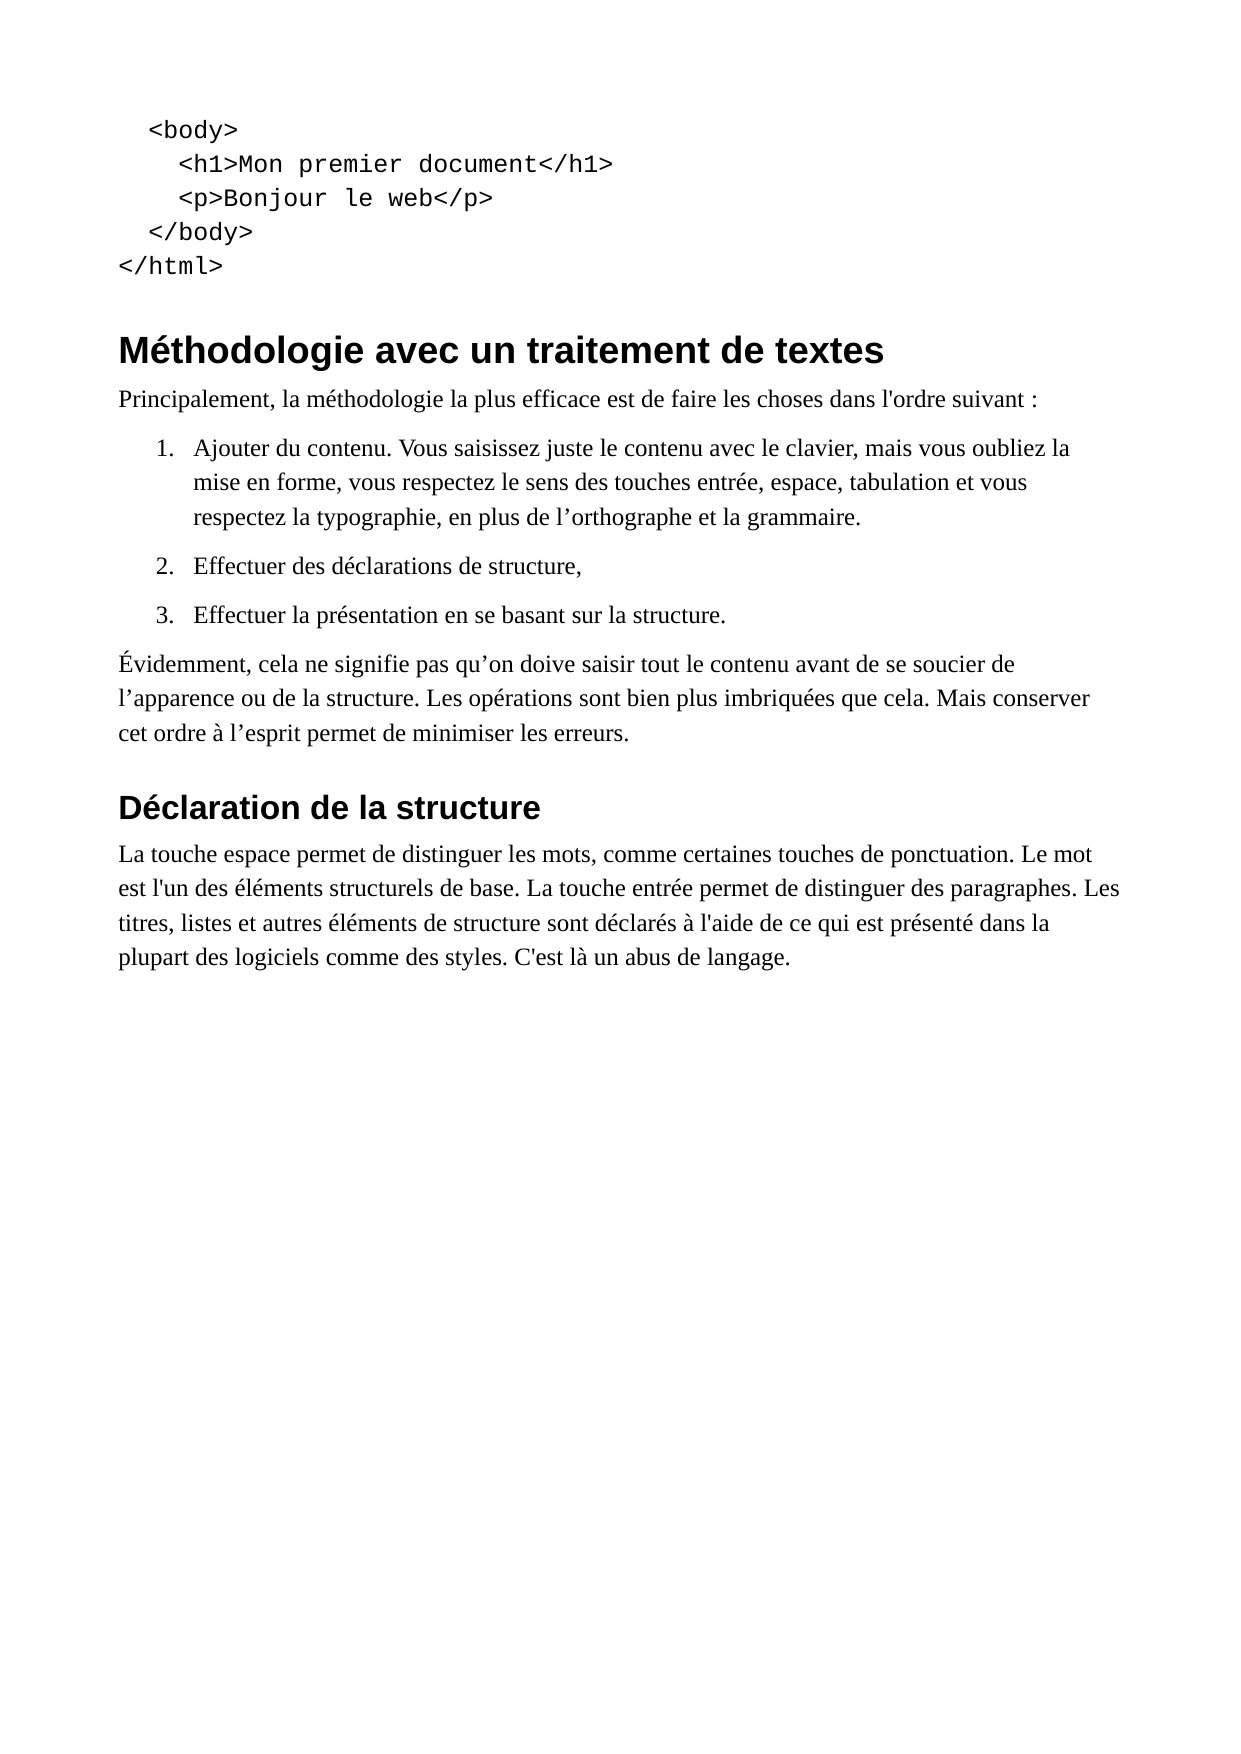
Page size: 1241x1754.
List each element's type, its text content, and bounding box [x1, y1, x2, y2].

text <body> <h1>Mon premier document</h1> <p>Bonjour le web</p> </body> </html> [118, 118, 1122, 282]
subtitle Méthodologie avec un traitement de textes [118, 327, 1122, 371]
text La touche espace permet de distinguer les mots, comme certaines touches de ponctuation. Le mot est l'un des éléments structurels de base. La touche entrée permet de distinguer des paragraphes. Les titres, listes et autres éléments de structure sont déclarés à l'aide de ce qui est présenté dans la plupart des logiciels comme des styles. C'est là un abus de langage. [118, 839, 1122, 971]
text Principalement, la méthodologie la plus efficace est de faire les choses dans l'ordre suivant : [118, 384, 1122, 412]
text Évidemment, cela ne signifie pas qu’on doive saisir tout le contenu avant de se soucier de l’apparence ou de la structure. Les opérations sont bien plus imbriquées que cela. Mais conserver cet ordre à l’esprit permet de minimiser les erreurs. [118, 649, 1122, 747]
list Ajouter du contenu. Vous saisissez juste le contenu avec le clavier, mais vous oubliez la mise en forme, vous respectez le sens des touches entrée, espace, tabulation et vous respectez la typographie, en plus de l’orthographe et la grammaire. [156, 433, 1122, 530]
subtitle Déclaration de la structure [118, 788, 1122, 826]
list Effectuer des déclarations de structure, [156, 551, 1122, 579]
list Effectuer la présentation en se basant sur la structure. [156, 600, 1122, 628]
